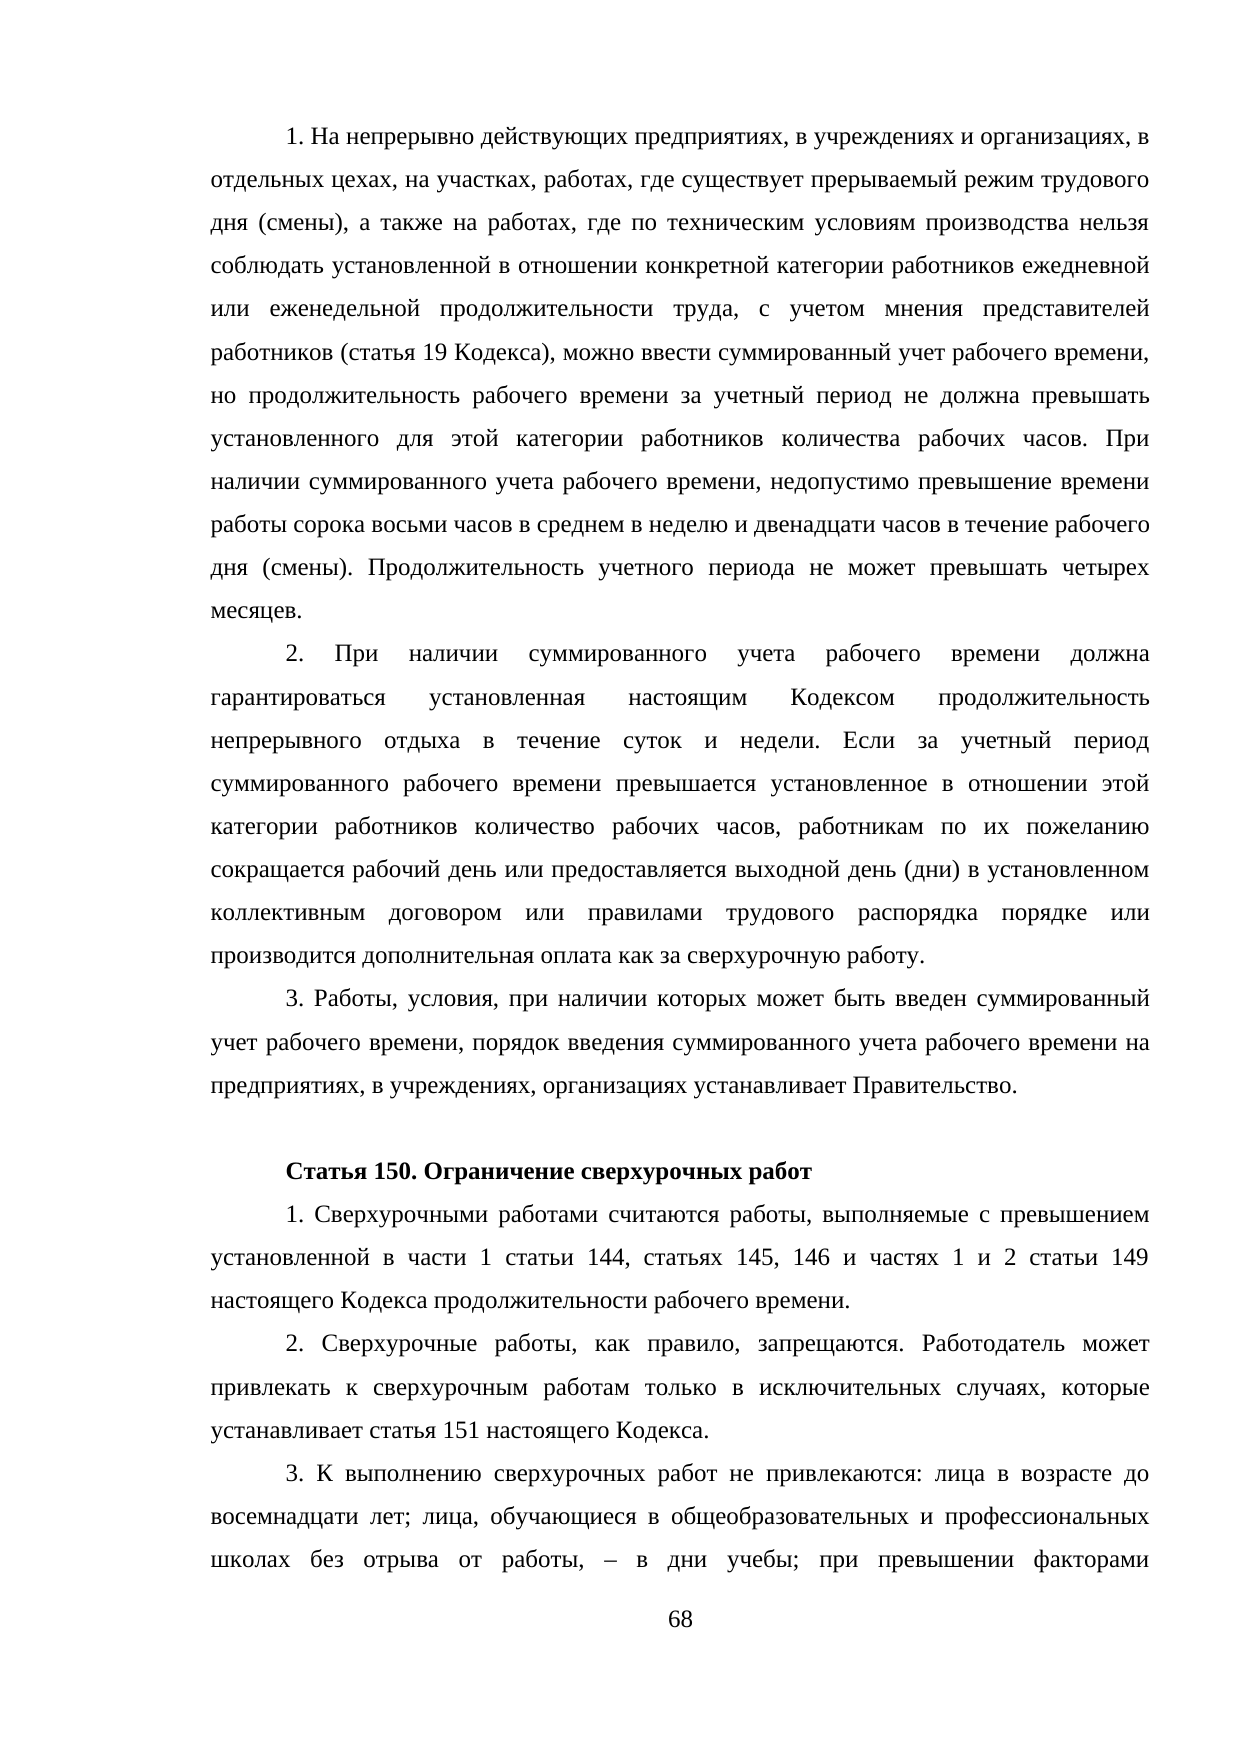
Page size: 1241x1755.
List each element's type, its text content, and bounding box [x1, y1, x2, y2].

text 1. Сверхурочными работами считаются работы, выполняемые с превышением установленной в части 1 статьи 144, статьях 145, 146 и частях 1 и 2 статьи 149 настоящего Кодекса продолжительности рабочего времени. [210, 1199, 1151, 1314]
text 3. К выполнению сверхурочных работ не привлекаются: лица в возрасте до восемнадцати лет; лица, обучающиеся в общеобразовательных и профессиональных школах без отрыва от работы, – в дни учебы; при превышении факторами [210, 1458, 1151, 1573]
text 1. На непрерывно действующих предприятиях, в учреждениях и организациях, в отдельных цехах, на участках, работах, где существует прерываемый режим трудового дня (смены), а также на работах, где по техническим условиям производства нельзя соблюдать установленной в отношении конкретной категории работников ежедневной или еженедельной продолжительности труда, с учетом мнения представителей работников (статья 19 Кодекса), можно ввести суммированный учет рабочего времени, но продолжительность рабочего времени за учетный период не должна превышать установленного для этой категории работников количества рабочих часов. При наличии суммированного учета рабочего времени, недопустимо превышение времени работы сорока восьми часов в среднем в неделю и двенадцати часов в течение рабочего дня (смены). Продолжительность учетного периода не может превышать четырех месяцев. [210, 121, 1151, 624]
text 3. Работы, условия, при наличии которых может быть введен суммированный учет рабочего времени, порядок введения суммированного учета рабочего времени на предприятиях, в учреждениях, организациях устанавливает Правительство. [210, 983, 1151, 1098]
text 2. При наличии суммированного учета рабочего времени должна гарантироваться установленная настоящим Кодексом продолжительность непрерывного отдыха в течение суток и недели. Если за учетный период суммированного рабочего времени превышается установленное в отношении этой категории работников количество рабочих часов, работникам по их пожеланию сокращается рабочий день или предоставляется выходной день (дни) в установленном коллективным договором или правилами трудового распорядка порядке или производится дополнительная оплата как за сверхурочную работу. [210, 638, 1151, 969]
text 2. Сверхурочные работы, как правило, запрещаются. Работодатель может привлекать к сверхурочным работам только в исключительных случаях, которые устанавливает статья 151 настоящего Кодекса. [210, 1328, 1151, 1443]
text Статья 150. Ограничение сверхурочных работ [210, 1156, 1151, 1185]
